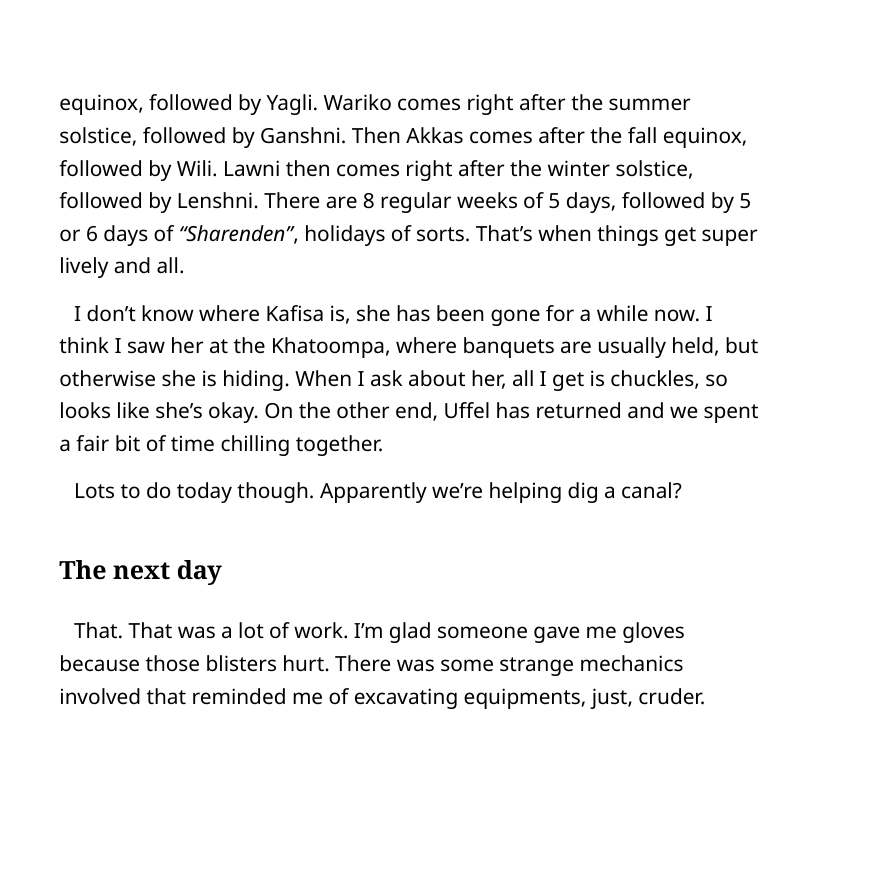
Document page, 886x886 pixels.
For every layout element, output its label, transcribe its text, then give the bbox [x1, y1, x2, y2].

subtitle The next day [59, 553, 768, 587]
text equinox, followed by Yagli. Wariko comes right after the summer solstice, followed by Ganshni. Then Akkas comes after the fall equinox, followed by Wili. Lawni then comes right after the winter solstice, followed by Lenshni. There are 8 regular weeks of 5 days, followed by 5 or 6 days of “Sharenden”, holidays of sorts. That’s when things get super lively and all. [59, 88, 768, 280]
text I don’t know where Kafisa is, she has been gone for a while now. I think I saw her at the Khatoompa, where banquets are usually held, but otherwise she is hiding. When I ask about her, all I get is chuckles, so looks like she’s okay. On the other end, Uffel has returned and we spent a fair bit of time chilling together. [59, 299, 768, 458]
text Lots to do today though. Apparently we’re helping dig a canal? [59, 476, 768, 505]
text That. That was a lot of work. I’m glad someone gave me gloves because those blisters hurt. There was some strange mechanics involved that reminded me of excavating equipments, just, cruder. [59, 617, 768, 710]
